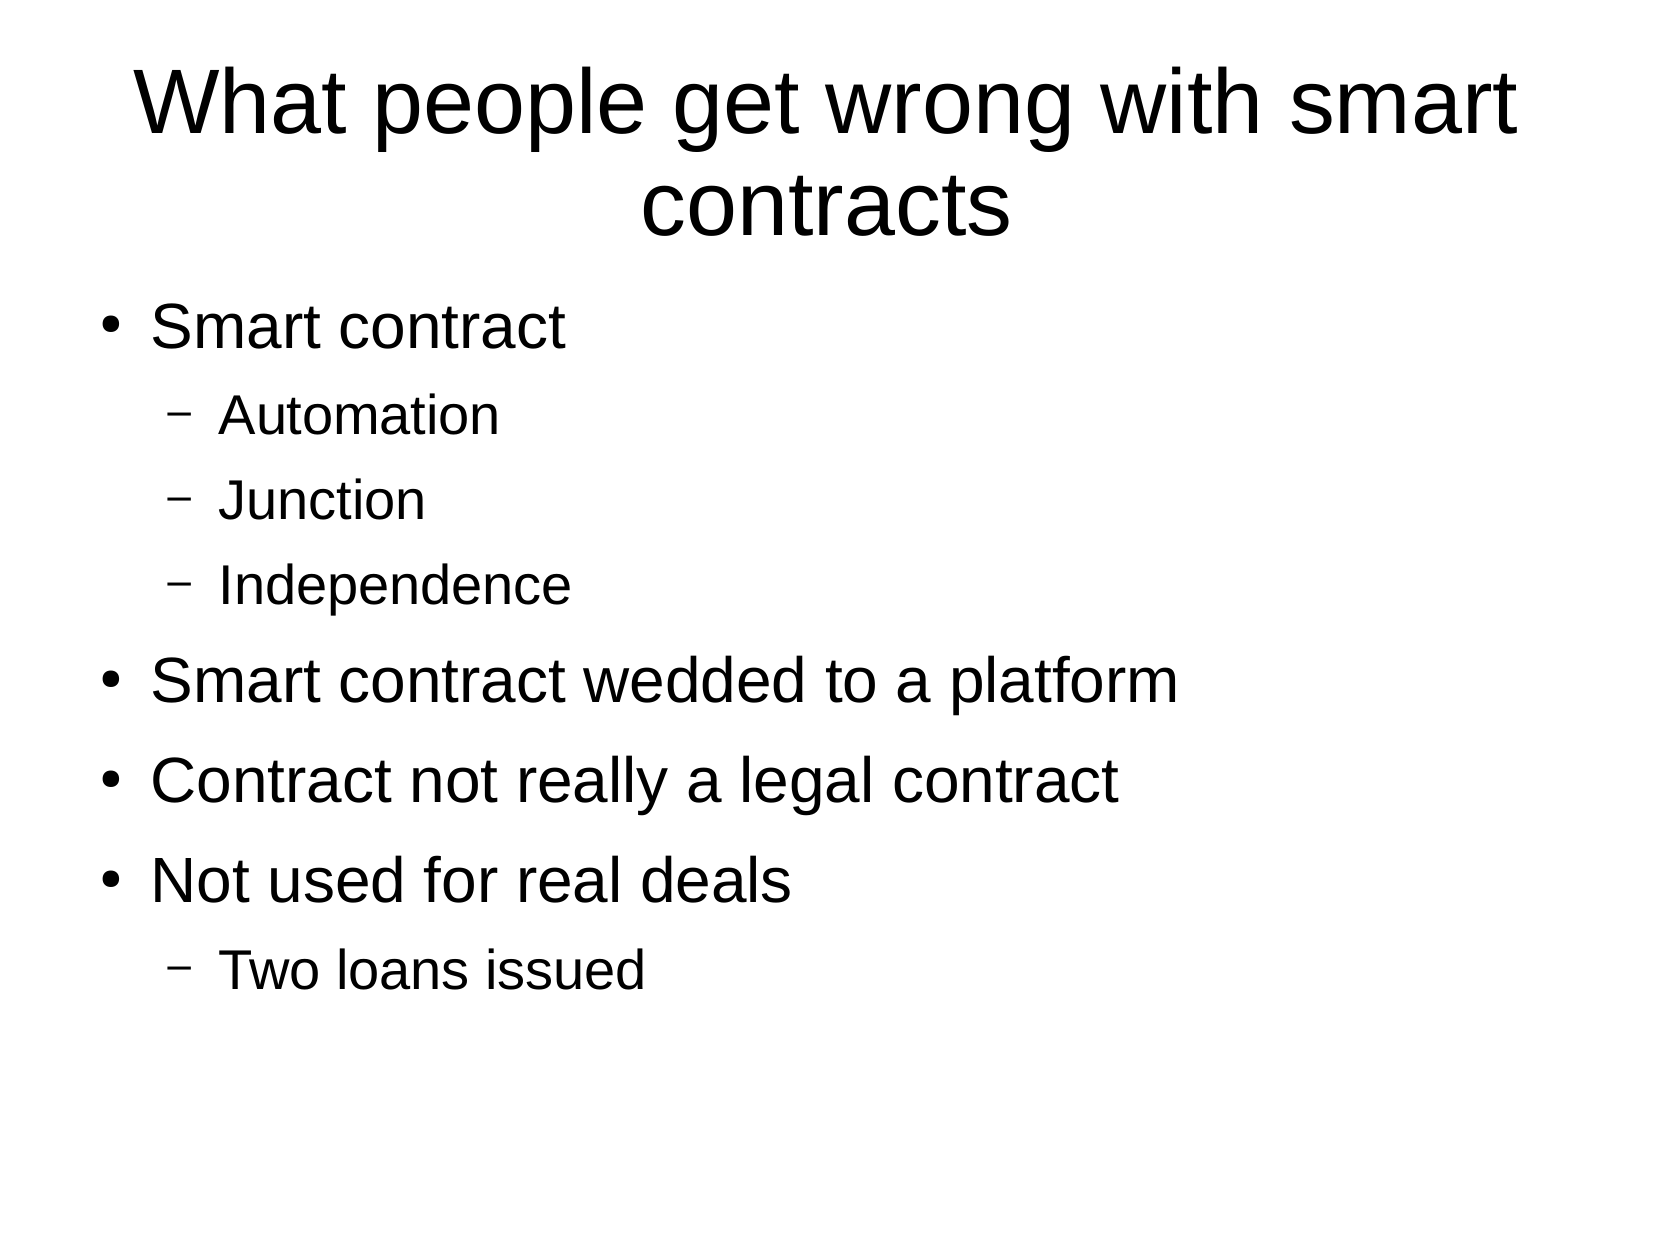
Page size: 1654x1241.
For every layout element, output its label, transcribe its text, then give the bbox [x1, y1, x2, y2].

list Smart contract Automation Junction Independence Smart contract wedded to a platform Contract not really a legal contract Not used for real deals Two loans issued [82, 290, 1571, 1010]
title What people get wrong with smart contracts [82, 49, 1571, 257]
